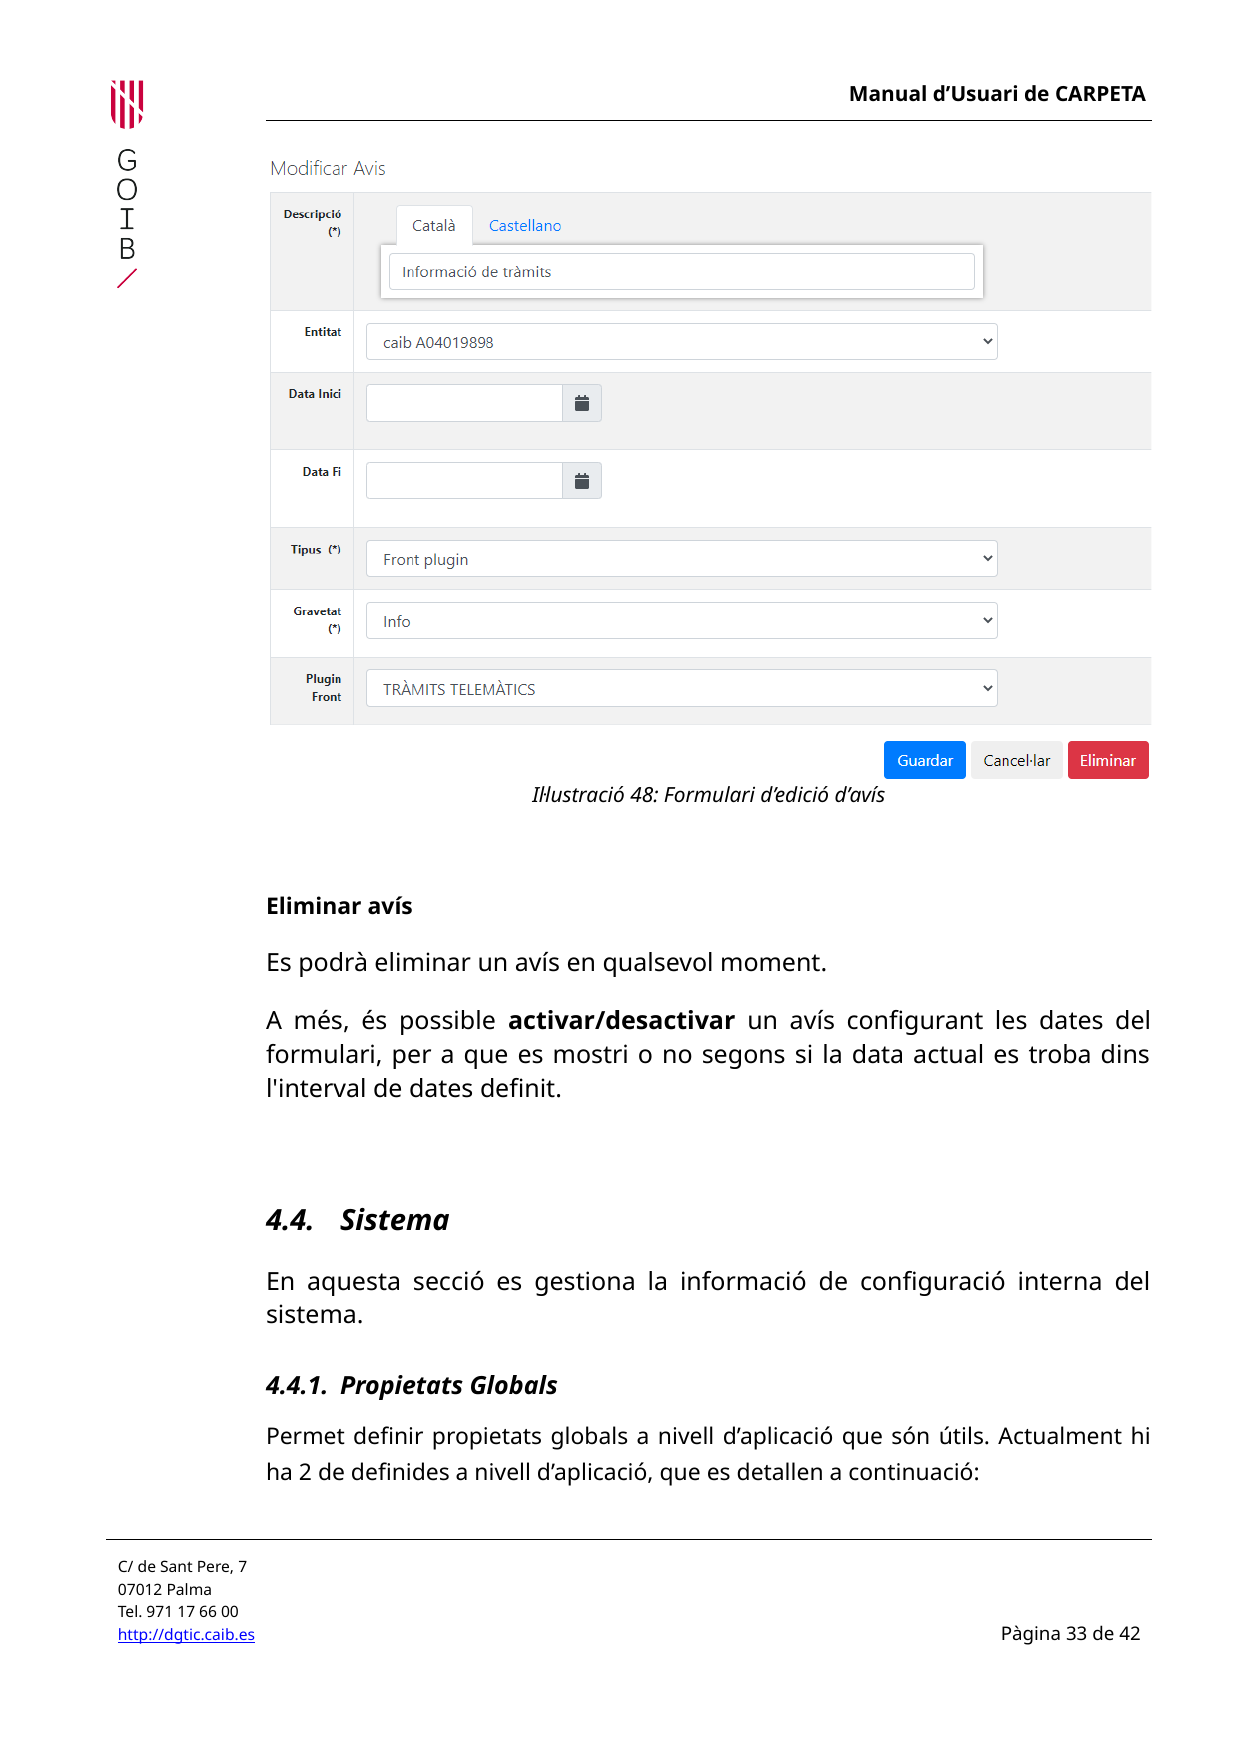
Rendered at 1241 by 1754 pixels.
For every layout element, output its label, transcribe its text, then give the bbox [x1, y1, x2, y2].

text En aquesta secció es gestiona la informació de configuració interna del sistema. [266, 1263, 1152, 1331]
list Es podrà eliminar un avís en qualsevol moment. [266, 945, 1152, 979]
text Permet definir propietats globals a nivell d’aplicació que són útils. Actualment hi ha 2 de definides a nivell d’aplicació, que es detallen a continuació: [266, 1420, 1152, 1487]
picture [82, 57, 172, 319]
picture [265, 156, 1152, 781]
list Eliminar avís [266, 890, 1152, 921]
subtitle Sistema [266, 1199, 1152, 1239]
subtitle Propietats Globals [266, 1368, 1152, 1402]
list A més, és possible activar/desactivar un avís configurant les dates del formulari, per a que es mostri o no segons si la data actual es troba dins l'interval de dates definit. [266, 1003, 1152, 1105]
text Il·lustració 48: Formulari d’edició d’avís [266, 781, 1152, 809]
